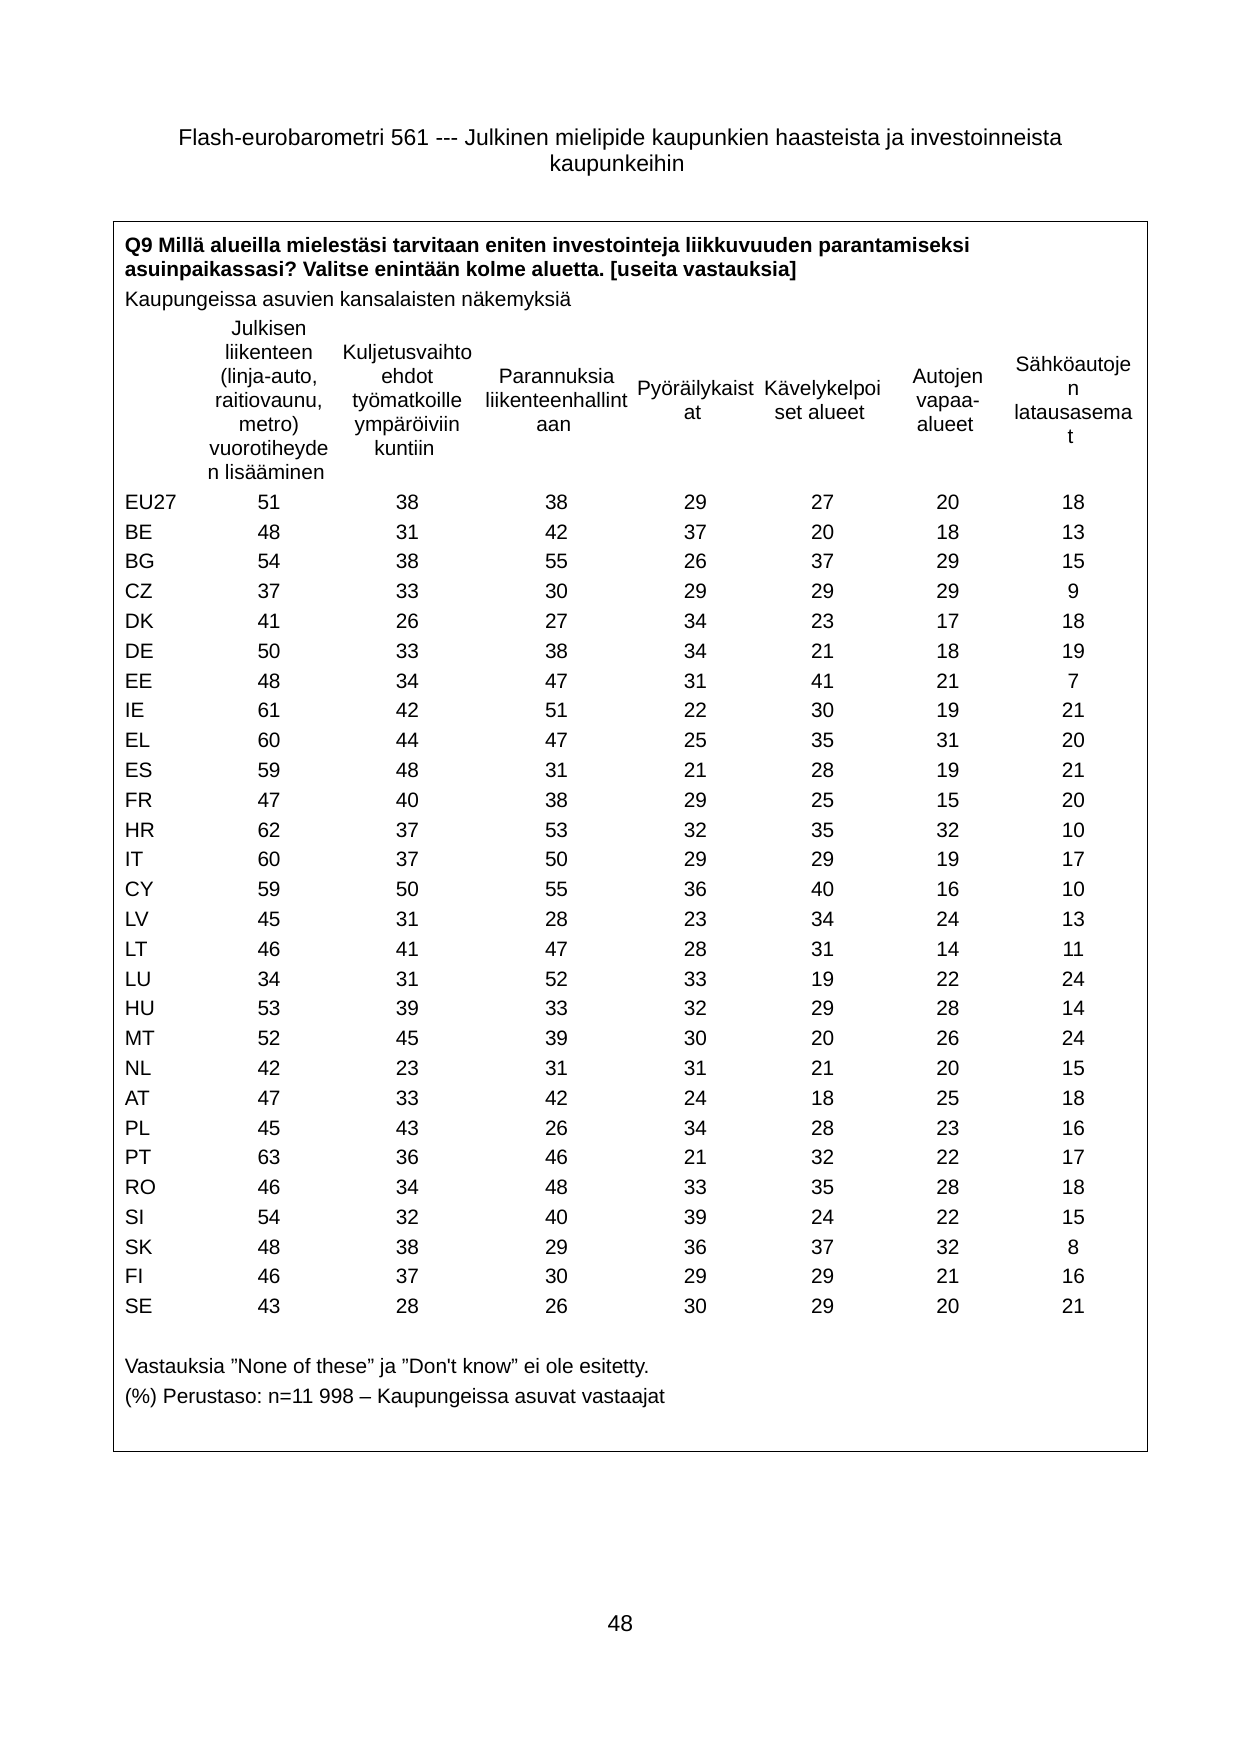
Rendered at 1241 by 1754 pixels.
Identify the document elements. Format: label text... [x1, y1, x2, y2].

table_cell 33 [633, 1172, 758, 1202]
table_cell 20 [887, 1291, 1008, 1321]
table_cell 51 [203, 487, 334, 517]
table_cell 37 [203, 576, 334, 606]
table_cell 19 [1009, 636, 1138, 666]
table_cell 33 [334, 636, 480, 666]
table_cell 27 [758, 487, 887, 517]
table_cell 30 [633, 1291, 758, 1321]
table_cell PT [122, 1142, 203, 1172]
table_cell 31 [334, 517, 480, 546]
table_cell 42 [480, 1083, 633, 1112]
table_cell Autojen vapaa-alueet [887, 313, 1008, 487]
table_cell 45 [203, 1113, 334, 1142]
table_cell 21 [758, 1053, 887, 1083]
table_cell 13 [1009, 517, 1138, 546]
table_cell 20 [1009, 785, 1138, 814]
table_cell 55 [480, 874, 633, 904]
table_cell Sähköautojen latausasemat [1009, 313, 1138, 487]
table_cell 45 [334, 1023, 480, 1053]
table_cell 51 [480, 695, 633, 725]
table_cell 38 [480, 636, 633, 666]
table_cell 40 [758, 874, 887, 904]
table_cell 38 [480, 785, 633, 814]
table_cell 41 [203, 606, 334, 636]
table_cell 14 [887, 934, 1008, 963]
table_cell 29 [633, 844, 758, 874]
table_cell NL [122, 1053, 203, 1083]
table_cell 52 [480, 964, 633, 993]
table_cell RO [122, 1172, 203, 1202]
table_cell 41 [334, 934, 480, 963]
table_cell 9 [1009, 576, 1138, 606]
table_cell 36 [633, 1232, 758, 1261]
table_cell 19 [758, 964, 887, 993]
table_cell 61 [203, 695, 334, 725]
table_cell 59 [203, 874, 334, 904]
table_cell [480, 1321, 633, 1351]
table_cell 47 [203, 785, 334, 814]
table_cell 50 [203, 636, 334, 666]
table_cell 17 [1009, 1142, 1138, 1172]
table_cell 28 [334, 1291, 480, 1321]
table_cell 28 [758, 1113, 887, 1142]
table_cell 7 [1009, 666, 1138, 695]
table_cell 31 [633, 1053, 758, 1083]
table_cell 29 [758, 1261, 887, 1291]
table_cell 24 [1009, 1023, 1138, 1053]
table_cell MT [122, 1023, 203, 1053]
table_cell 32 [758, 1142, 887, 1172]
table_cell 43 [203, 1291, 334, 1321]
table_cell 24 [758, 1202, 887, 1232]
table_cell 20 [1009, 725, 1138, 755]
table_cell 52 [203, 1023, 334, 1053]
table_cell 21 [758, 636, 887, 666]
table_cell 33 [480, 993, 633, 1023]
table_cell 39 [334, 993, 480, 1023]
table_cell 26 [334, 606, 480, 636]
table_cell SK [122, 1232, 203, 1261]
table_cell 45 [203, 904, 334, 934]
table_cell 35 [758, 815, 887, 844]
table_cell 22 [887, 1142, 1008, 1172]
table_cell 32 [633, 815, 758, 844]
table_cell 20 [758, 1023, 887, 1053]
table_cell 26 [480, 1291, 633, 1321]
table_cell 20 [758, 517, 887, 546]
table_cell 26 [887, 1023, 1008, 1053]
table_cell 29 [633, 1261, 758, 1291]
table_cell 35 [758, 1172, 887, 1202]
table_cell Kävelykelpoiset alueet [758, 313, 887, 487]
table_cell 42 [203, 1053, 334, 1083]
table_cell 38 [334, 1232, 480, 1261]
table_cell 28 [633, 934, 758, 963]
table_cell 30 [633, 1023, 758, 1053]
table_cell 36 [334, 1142, 480, 1172]
table_cell 31 [480, 755, 633, 785]
table_cell 30 [480, 576, 633, 606]
table_cell 21 [887, 1261, 1008, 1291]
table_cell 37 [758, 1232, 887, 1261]
table_cell EL [122, 725, 203, 755]
table_cell 38 [334, 546, 480, 576]
table_cell 27 [480, 606, 633, 636]
table_cell 28 [758, 755, 887, 785]
table_cell Parannuksia liikenteenhallintaan [480, 313, 633, 487]
table_cell 25 [887, 1083, 1008, 1112]
table_cell 46 [480, 1142, 633, 1172]
table_cell 26 [633, 546, 758, 576]
table_cell 29 [758, 576, 887, 606]
table_cell 31 [758, 934, 887, 963]
table_cell 29 [633, 576, 758, 606]
table_cell EE [122, 666, 203, 695]
table_cell FR [122, 785, 203, 814]
table_cell 34 [334, 666, 480, 695]
table_cell 40 [480, 1202, 633, 1232]
table_cell 36 [633, 874, 758, 904]
table_cell 23 [758, 606, 887, 636]
table_cell 19 [887, 695, 1008, 725]
table_cell 37 [758, 546, 887, 576]
table_cell DE [122, 636, 203, 666]
table_cell 22 [887, 964, 1008, 993]
table_cell [122, 1321, 203, 1351]
table_cell EU27 [122, 487, 203, 517]
table_cell 37 [334, 1261, 480, 1291]
table_cell 18 [1009, 1083, 1138, 1112]
table_cell 25 [758, 785, 887, 814]
table_cell HU [122, 993, 203, 1023]
table_cell DK [122, 606, 203, 636]
table_cell 29 [758, 844, 887, 874]
table_cell 19 [887, 755, 1008, 785]
table_cell [1009, 1321, 1138, 1351]
table_cell 18 [1009, 1172, 1138, 1202]
table_cell 33 [633, 964, 758, 993]
table_cell 34 [633, 1113, 758, 1142]
table_cell 48 [203, 517, 334, 546]
table_cell 10 [1009, 815, 1138, 844]
table_cell 18 [758, 1083, 887, 1112]
table_cell 21 [887, 666, 1008, 695]
table_cell 18 [887, 517, 1008, 546]
table_cell 46 [203, 1172, 334, 1202]
table_cell Kuljetusvaihtoehdot työmatkoille ympäröiviin kuntiin [334, 313, 480, 487]
table_cell 15 [1009, 1202, 1138, 1232]
table_cell 32 [633, 993, 758, 1023]
table_cell 39 [633, 1202, 758, 1232]
table_cell 37 [334, 815, 480, 844]
table_cell 34 [334, 1172, 480, 1202]
table_cell 50 [334, 874, 480, 904]
table_cell 18 [1009, 606, 1138, 636]
table_cell 17 [887, 606, 1008, 636]
table_cell 16 [1009, 1261, 1138, 1291]
table_cell 48 [203, 1232, 334, 1261]
table_cell 17 [1009, 844, 1138, 874]
table_cell 47 [480, 666, 633, 695]
table_cell 19 [887, 844, 1008, 874]
table_cell 29 [633, 487, 758, 517]
table_cell 24 [887, 904, 1008, 934]
table_cell 26 [480, 1113, 633, 1142]
table_cell LV [122, 904, 203, 934]
table_cell IT [122, 844, 203, 874]
table_cell SI [122, 1202, 203, 1232]
table_cell 15 [1009, 1053, 1138, 1083]
table_cell PL [122, 1113, 203, 1142]
table_cell 13 [1009, 904, 1138, 934]
table_cell 21 [1009, 755, 1138, 785]
table_cell [758, 1321, 887, 1351]
table_cell 20 [887, 1053, 1008, 1083]
table_cell 37 [633, 517, 758, 546]
table_cell [633, 1321, 758, 1351]
table_cell 31 [887, 725, 1008, 755]
table_cell 42 [480, 517, 633, 546]
table_cell 8 [1009, 1232, 1138, 1261]
table_cell [887, 1321, 1008, 1351]
table_cell 47 [203, 1083, 334, 1112]
table_cell 32 [334, 1202, 480, 1232]
table_cell Kaupungeissa asuvien kansalaisten näkemyksiä [122, 284, 1138, 313]
table_cell 34 [203, 964, 334, 993]
table_cell 18 [887, 636, 1008, 666]
table_cell 28 [887, 1172, 1008, 1202]
table_cell 31 [334, 964, 480, 993]
table_cell 20 [887, 487, 1008, 517]
table_cell LT [122, 934, 203, 963]
table_cell 21 [1009, 1291, 1138, 1321]
table_cell 31 [633, 666, 758, 695]
table_cell 35 [758, 725, 887, 755]
table_cell 23 [334, 1053, 480, 1083]
table_cell 44 [334, 725, 480, 755]
table_cell 23 [887, 1113, 1008, 1142]
table_cell 46 [203, 934, 334, 963]
table_cell 29 [887, 576, 1008, 606]
table_cell 25 [633, 725, 758, 755]
table_cell 47 [480, 725, 633, 755]
table_cell Pyöräilykaistat [633, 313, 758, 487]
table_cell [122, 313, 203, 487]
table_cell 32 [887, 1232, 1008, 1261]
table_cell 54 [203, 546, 334, 576]
table_cell Julkisen liikenteen (linja-auto, raitiovaunu, metro) vuorotiheyden lisääminen [203, 313, 334, 487]
table_cell 53 [203, 993, 334, 1023]
table_cell 30 [480, 1261, 633, 1291]
table_cell 55 [480, 546, 633, 576]
table_cell 29 [758, 993, 887, 1023]
table_cell 29 [887, 546, 1008, 576]
table_cell [334, 1321, 480, 1351]
table_cell HR [122, 815, 203, 844]
table_cell ES [122, 755, 203, 785]
table_cell 33 [334, 576, 480, 606]
table_cell Vastauksia ”None of these” ja ”Don't know” ei ole esitetty. [122, 1351, 1138, 1381]
table_cell 42 [334, 695, 480, 725]
table_cell 24 [633, 1083, 758, 1112]
table_cell CZ [122, 576, 203, 606]
table_cell 53 [480, 815, 633, 844]
table_cell 16 [1009, 1113, 1138, 1142]
table_cell 34 [633, 636, 758, 666]
table_cell 60 [203, 725, 334, 755]
table_cell 40 [334, 785, 480, 814]
table_cell 29 [480, 1232, 633, 1261]
table_cell 63 [203, 1142, 334, 1172]
table_cell 14 [1009, 993, 1138, 1023]
table_cell 29 [758, 1291, 887, 1321]
table_cell 38 [480, 487, 633, 517]
table_cell 18 [1009, 487, 1138, 517]
table_cell 41 [758, 666, 887, 695]
table_cell 15 [1009, 546, 1138, 576]
table_cell 11 [1009, 934, 1138, 963]
table_cell 22 [633, 695, 758, 725]
table_cell SE [122, 1291, 203, 1321]
table_cell 60 [203, 844, 334, 874]
table_cell CY [122, 874, 203, 904]
table_cell 21 [633, 1142, 758, 1172]
table_cell LU [122, 964, 203, 993]
table_cell 48 [334, 755, 480, 785]
table_cell 15 [887, 785, 1008, 814]
table_cell 30 [758, 695, 887, 725]
table_cell 34 [633, 606, 758, 636]
table_cell 16 [887, 874, 1008, 904]
table_cell 24 [1009, 964, 1138, 993]
table_cell 48 [203, 666, 334, 695]
table_cell 33 [334, 1083, 480, 1112]
table_cell 31 [480, 1053, 633, 1083]
table_cell BE [122, 517, 203, 546]
table_cell 48 [480, 1172, 633, 1202]
table_cell [203, 1321, 334, 1351]
table_cell 39 [480, 1023, 633, 1053]
table_cell 34 [758, 904, 887, 934]
table_cell 21 [633, 755, 758, 785]
table_header Q9 Millä alueilla mielestäsi tarvitaan eniten investointeja liikkuvuuden parantamiseksi asuinpaikassasi? Valitse enintään kolme aluetta. [useita vastauksia] [122, 230, 1138, 283]
table_cell AT [122, 1083, 203, 1112]
table_cell 50 [480, 844, 633, 874]
table_cell IE [122, 695, 203, 725]
table_cell 43 [334, 1113, 480, 1142]
table_cell 10 [1009, 874, 1138, 904]
table_cell 28 [480, 904, 633, 934]
table_cell 54 [203, 1202, 334, 1232]
table_cell FI [122, 1261, 203, 1291]
table_cell 23 [633, 904, 758, 934]
table_cell 62 [203, 815, 334, 844]
table_cell 22 [887, 1202, 1008, 1232]
table_cell 37 [334, 844, 480, 874]
table_cell BG [122, 546, 203, 576]
table_cell 47 [480, 934, 633, 963]
table_cell 31 [334, 904, 480, 934]
table_cell 32 [887, 815, 1008, 844]
table_cell 21 [1009, 695, 1138, 725]
table_cell (%) Perustaso: n=11 998 – Kaupungeissa asuvat vastaajat [122, 1381, 1138, 1410]
table_cell 59 [203, 755, 334, 785]
table_cell 38 [334, 487, 480, 517]
table_cell 29 [633, 785, 758, 814]
table_cell 28 [887, 993, 1008, 1023]
table_cell 46 [203, 1261, 334, 1291]
